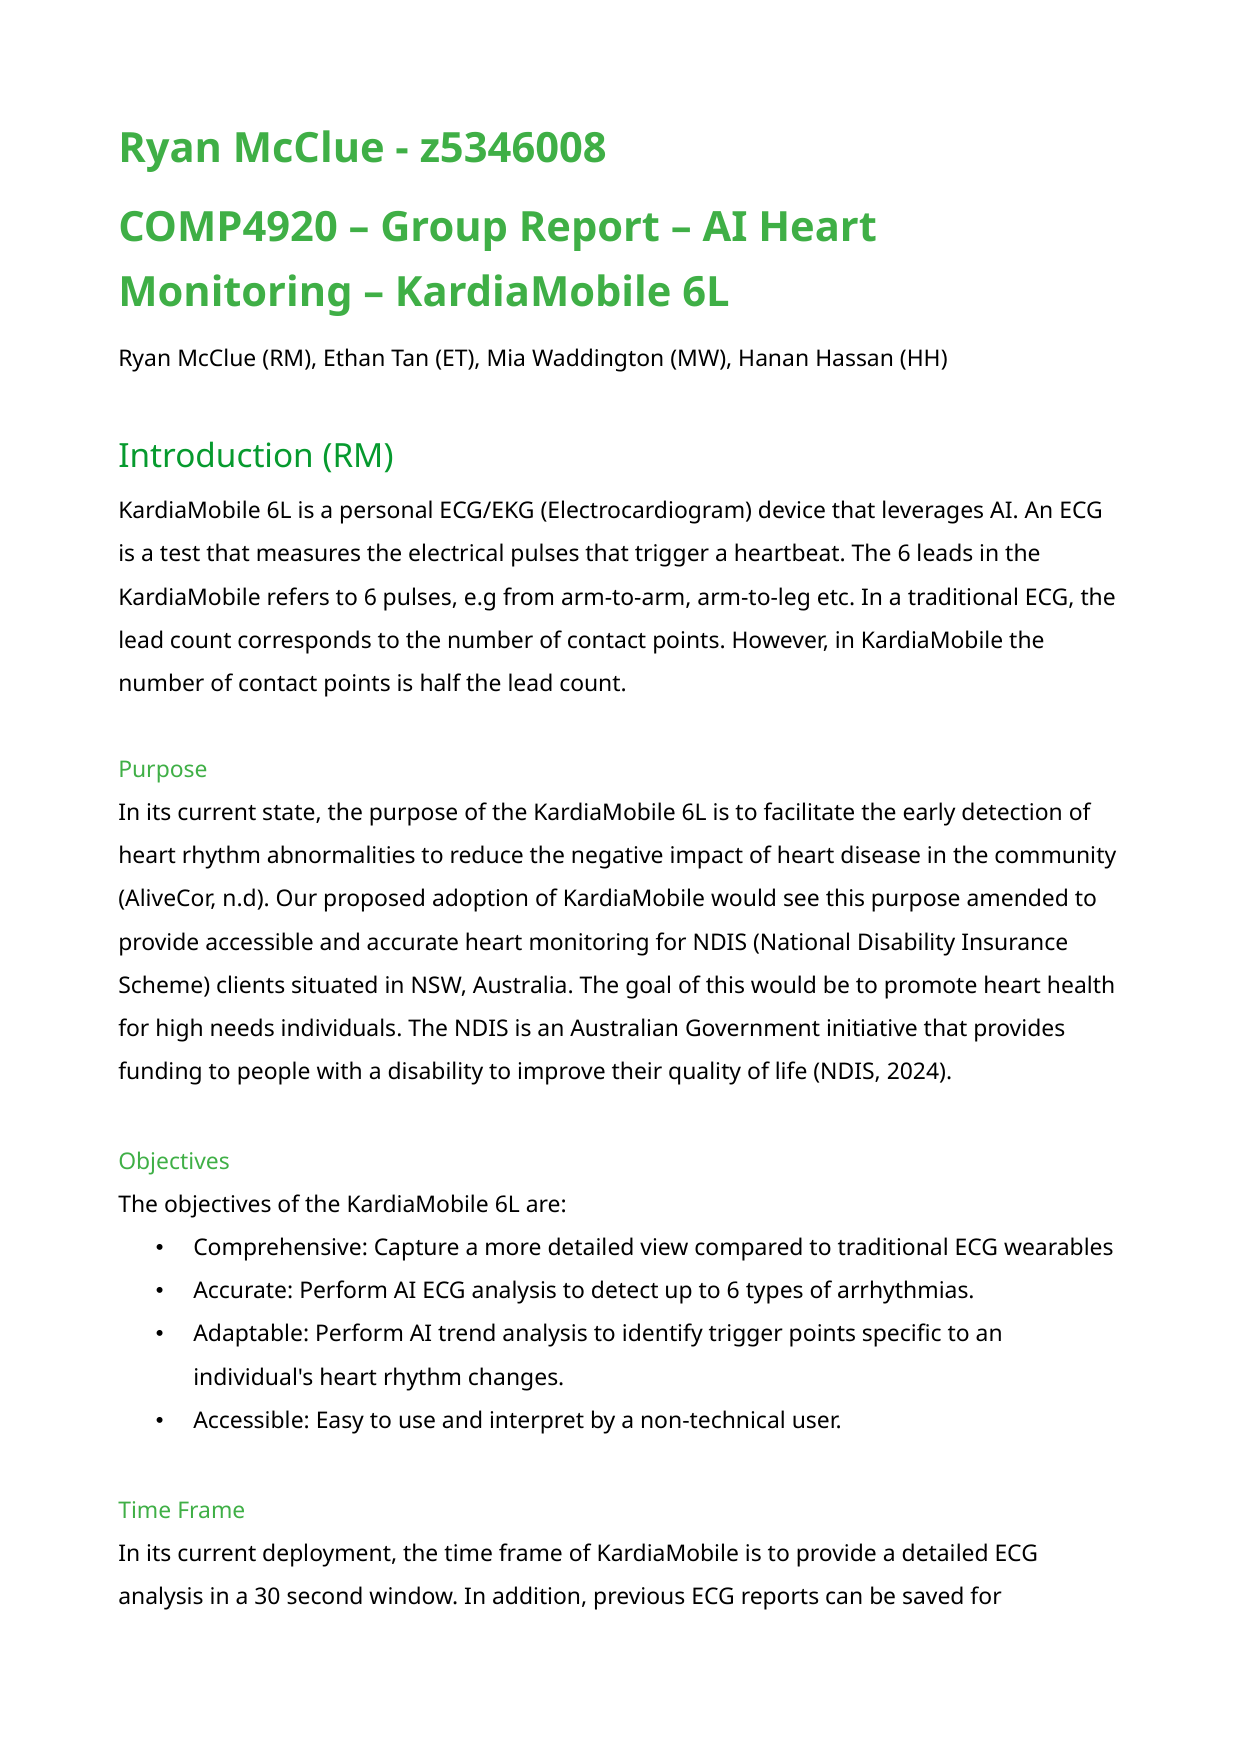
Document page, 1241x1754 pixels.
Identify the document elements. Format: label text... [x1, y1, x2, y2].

text Time Frame [118, 1494, 1122, 1525]
list Accurate: Perform AI ECG analysis to detect up to 6 types of arrhythmias. [156, 1274, 1122, 1306]
text The objectives of the KardiaMobile 6L are: [118, 1188, 1122, 1219]
text Ryan McClue - z5346008 [118, 118, 1122, 175]
text Purpose [118, 710, 1122, 784]
text COMP4920 – Group Report – AI Heart Monitoring – KardiaMobile 6L [118, 196, 1122, 318]
text KardiaMobile 6L is a personal ECG/EKG (Electrocardiogram) device that leverages AI. An ECG is a test that measures the electrical pulses that trigger a heartbeat. The 6 leads in the KardiaMobile refers to 6 pulses, e.g from arm-to-arm, arm-to-leg etc. In a traditional ECG, the lead count corresponds to the number of contact points. However, in KardiaMobile the number of contact points is half the lead count. [118, 494, 1122, 698]
text In its current deployment, the time frame of KardiaMobile is to provide a detailed ECG analysis in a 30 second window. In addition, previous ECG reports can be saved for [118, 1537, 1122, 1611]
text Introduction (RM) [118, 432, 1122, 477]
text Objectives [118, 1145, 1122, 1176]
text In its current state, the purpose of the KardiaMobile 6L is to facilitate the early detection of heart rhythm abnormalities to reduce the negative impact of heart disease in the community (AliveCor, n.d). Our proposed adoption of KardiaMobile would see this purpose amended to provide accessible and accurate heart monitoring for NDIS (National Disability Insurance Scheme) clients situated in NSW, Australia. The goal of this would be to promote heart health for high needs individuals. The NDIS is an Australian Government initiative that provides funding to people with a disability to improve their quality of life (NDIS, 2024). [118, 796, 1122, 1086]
text Ryan McClue (RM), Ethan Tan (ET), Mia Waddington (MW), Hanan Hassan (HH) [118, 341, 1122, 373]
list Adaptable: Perform AI trend analysis to identify trigger points specific to an individual's heart rhythm changes. [156, 1317, 1122, 1392]
list Accessible: Easy to use and interpret by a non-technical user. [156, 1404, 1122, 1435]
list Comprehensive: Capture a more detailed view compared to traditional ECG wearables [156, 1231, 1122, 1262]
